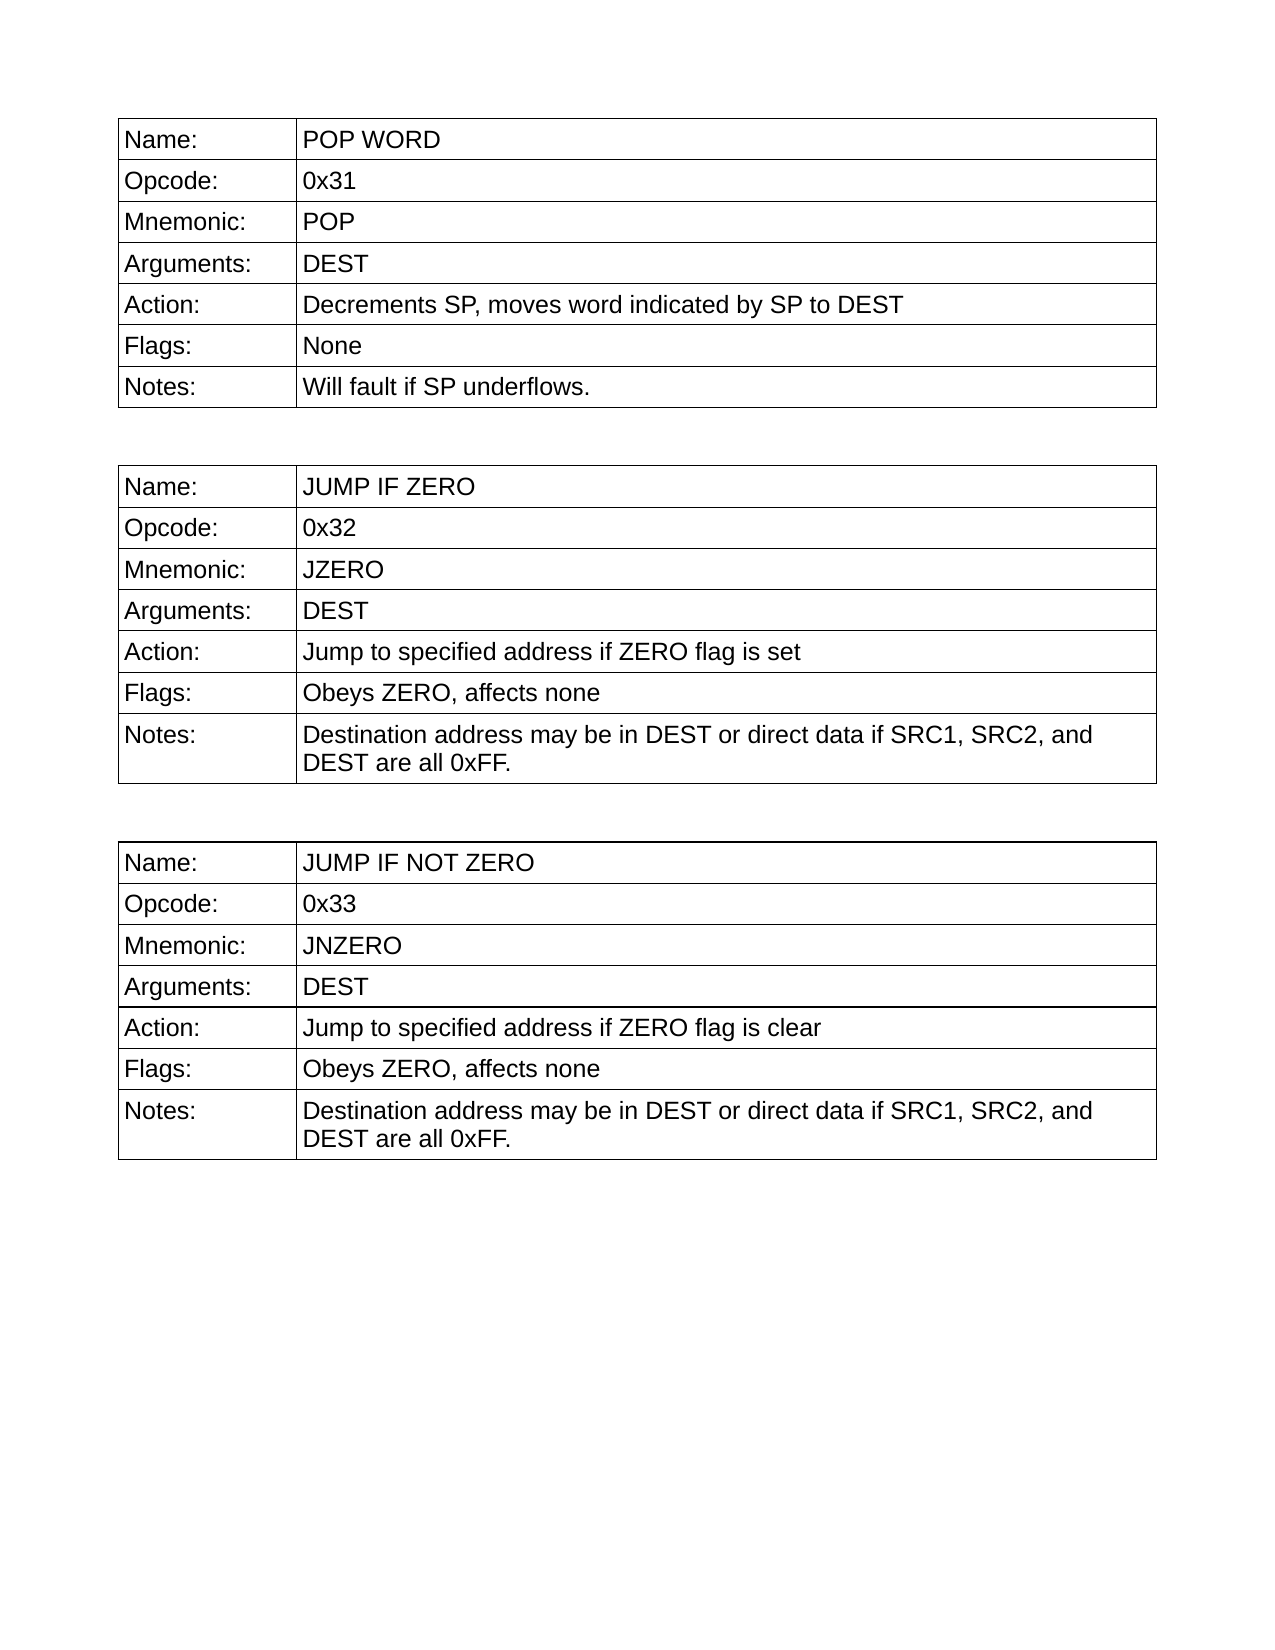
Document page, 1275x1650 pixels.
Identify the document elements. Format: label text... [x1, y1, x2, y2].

table_cell Destination address may be in DEST or direct data if SRC1, SRC2, and DEST are all 0xFF. [297, 1090, 1156, 1159]
table_header JUMP IF ZERO [297, 466, 1156, 507]
table_cell 0x31 [297, 160, 1156, 201]
table_cell Opcode: [119, 160, 296, 201]
table_cell DEST [297, 966, 1156, 1006]
table_cell Flags: [119, 325, 296, 366]
table_cell Arguments: [119, 590, 296, 630]
table_cell Action: [119, 1008, 296, 1048]
table_cell Jump to specified address if ZERO flag is clear [297, 1008, 1156, 1048]
table_cell Obeys ZERO, affects none [297, 673, 1156, 713]
table_header Name: [119, 843, 296, 883]
table_cell Notes: [119, 367, 296, 407]
table_cell Decrements SP, moves word indicated by SP to DEST [297, 284, 1156, 324]
table_cell JZERO [297, 549, 1156, 589]
table_cell 0x33 [297, 884, 1156, 924]
table_cell JNZERO [297, 925, 1156, 965]
table_header JUMP IF NOT ZERO [297, 843, 1156, 883]
table_header Name: [119, 119, 296, 159]
table_header POP WORD [297, 119, 1156, 159]
table_cell Will fault if SP underflows. [297, 367, 1156, 407]
table_cell Arguments: [119, 243, 296, 283]
table_cell Flags: [119, 673, 296, 713]
table_cell Flags: [119, 1049, 296, 1089]
table_cell Arguments: [119, 966, 296, 1006]
table_cell None [297, 325, 1156, 366]
table_cell DEST [297, 243, 1156, 283]
table_cell DEST [297, 590, 1156, 630]
table_cell Opcode: [119, 884, 296, 924]
table_cell Action: [119, 631, 296, 672]
table_cell Mnemonic: [119, 202, 296, 242]
table_cell Action: [119, 284, 296, 324]
table_cell POP [297, 202, 1156, 242]
table_cell Mnemonic: [119, 549, 296, 589]
table_cell Notes: [119, 714, 296, 783]
table_cell Jump to specified address if ZERO flag is set [297, 631, 1156, 672]
table_cell Destination address may be in DEST or direct data if SRC1, SRC2, and DEST are all 0xFF. [297, 714, 1156, 783]
table_cell Opcode: [119, 508, 296, 548]
table_header Name: [119, 466, 296, 507]
table_cell Obeys ZERO, affects none [297, 1049, 1156, 1089]
table_cell 0x32 [297, 508, 1156, 548]
table_cell Notes: [119, 1090, 296, 1159]
table_cell Mnemonic: [119, 925, 296, 965]
